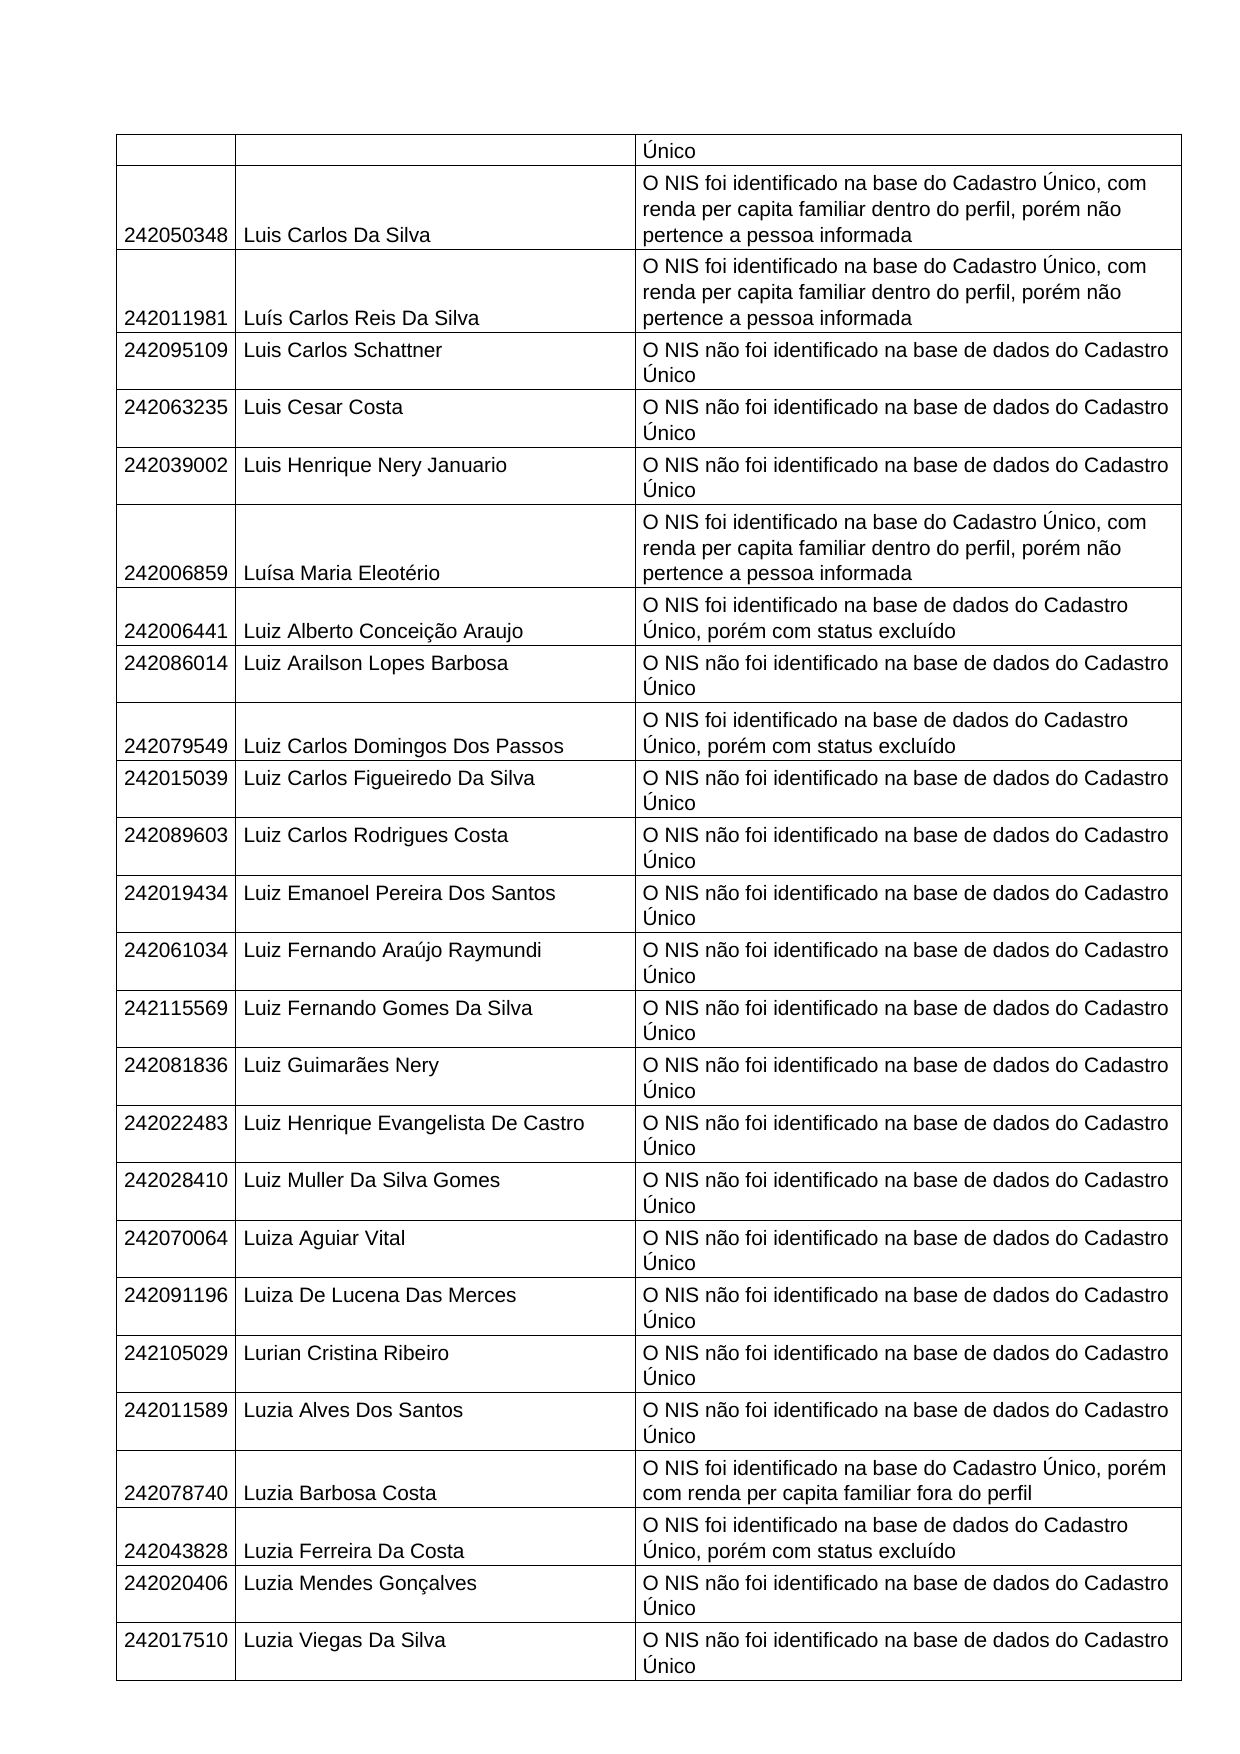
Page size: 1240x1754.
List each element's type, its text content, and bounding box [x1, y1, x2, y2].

table_cell 242091196 [117, 1278, 235, 1335]
table_cell O NIS não foi identificado na base de dados do Cadastro Único [636, 333, 1181, 389]
table_cell Luiz Fernando Araújo Raymundi [236, 933, 635, 990]
table_cell O NIS não foi identificado na base de dados do Cadastro Único [636, 818, 1181, 875]
table_cell O NIS não foi identificado na base de dados do Cadastro Único [636, 1221, 1181, 1277]
table_cell 242063235 [117, 390, 235, 447]
table_cell Luiz Carlos Rodrigues Costa [236, 818, 635, 875]
table_cell 242105029 [117, 1336, 235, 1392]
table_cell 242043828 [117, 1508, 235, 1565]
table_cell O NIS não foi identificado na base de dados do Cadastro Único [636, 1106, 1181, 1162]
table_cell O NIS foi identificado na base do Cadastro Único, com renda per capita familiar dentro do perfil, porém não pertence a pessoa informada [636, 250, 1181, 332]
table_cell O NIS não foi identificado na base de dados do Cadastro Único [636, 991, 1181, 1047]
table_cell O NIS não foi identificado na base de dados do Cadastro Único [636, 448, 1181, 504]
table_cell Lurian Cristina Ribeiro [236, 1336, 635, 1392]
table_cell [117, 135, 235, 165]
table_cell O NIS não foi identificado na base de dados do Cadastro Único [636, 761, 1181, 817]
table_cell O NIS foi identificado na base do Cadastro Único, com renda per capita familiar dentro do perfil, porém não pertence a pessoa informada [636, 166, 1181, 248]
table_cell 242115569 [117, 991, 235, 1047]
table_cell Luzia Mendes Gonçalves [236, 1566, 635, 1622]
table_cell Luis Cesar Costa [236, 390, 635, 447]
table_cell 242078740 [117, 1451, 235, 1507]
table_cell O NIS não foi identificado na base de dados do Cadastro Único [636, 933, 1181, 990]
table_cell 242050348 [117, 166, 235, 248]
table_cell 242081836 [117, 1048, 235, 1105]
table_cell Luiz Guimarães Nery [236, 1048, 635, 1105]
table_cell O NIS não foi identificado na base de dados do Cadastro Único [636, 1336, 1181, 1392]
table_cell 242020406 [117, 1566, 235, 1622]
table_cell 242019434 [117, 876, 235, 932]
table_cell O NIS não foi identificado na base de dados do Cadastro Único [636, 1163, 1181, 1220]
table_cell 242095109 [117, 333, 235, 389]
table_cell Luiz Fernando Gomes Da Silva [236, 991, 635, 1047]
table_cell 242017510 [117, 1623, 235, 1680]
table_cell 242089603 [117, 818, 235, 875]
table_cell 242079549 [117, 703, 235, 760]
table_cell 242061034 [117, 933, 235, 990]
table_cell O NIS não foi identificado na base de dados do Cadastro Único [636, 1278, 1181, 1335]
table_cell Luiza Aguiar Vital [236, 1221, 635, 1277]
table_cell O NIS não foi identificado na base de dados do Cadastro Único [636, 646, 1181, 702]
table_cell 242015039 [117, 761, 235, 817]
table_cell O NIS não foi identificado na base de dados do Cadastro Único [636, 876, 1181, 932]
table_cell Luis Henrique Nery Januario [236, 448, 635, 504]
table_cell Luiz Henrique Evangelista De Castro [236, 1106, 635, 1162]
table_cell 242039002 [117, 448, 235, 504]
table_cell Luiza De Lucena Das Merces [236, 1278, 635, 1335]
table_cell Luis Carlos Da Silva [236, 166, 635, 248]
table_cell Luiz Carlos Domingos Dos Passos [236, 703, 635, 760]
table_cell 242006441 [117, 588, 235, 645]
table_cell O NIS não foi identificado na base de dados do Cadastro Único [636, 1623, 1181, 1680]
table_cell Luzia Viegas Da Silva [236, 1623, 635, 1680]
table_cell 242028410 [117, 1163, 235, 1220]
table_cell O NIS não foi identificado na base de dados do Cadastro Único [636, 1393, 1181, 1450]
table_cell 242011981 [117, 250, 235, 332]
table_cell Luís Carlos Reis Da Silva [236, 250, 635, 332]
table_cell O NIS não foi identificado na base de dados do Cadastro Único [636, 1566, 1181, 1622]
table_cell 242086014 [117, 646, 235, 702]
table_cell Luzia Ferreira Da Costa [236, 1508, 635, 1565]
table_cell O NIS foi identificado na base de dados do Cadastro Único, porém com status excluído [636, 588, 1181, 645]
table_cell 242070064 [117, 1221, 235, 1277]
table_cell 242011589 [117, 1393, 235, 1450]
table_cell 242022483 [117, 1106, 235, 1162]
table_cell Luísa Maria Eleotério [236, 505, 635, 587]
table_cell O NIS não foi identificado na base de dados do Cadastro Único [636, 390, 1181, 447]
table_cell O NIS foi identificado na base do Cadastro Único, porém com renda per capita familiar fora do perfil [636, 1451, 1181, 1507]
table_cell Luiz Muller Da Silva Gomes [236, 1163, 635, 1220]
table_cell O NIS foi identificado na base de dados do Cadastro Único, porém com status excluído [636, 1508, 1181, 1565]
table_cell Único [636, 135, 1181, 165]
table_cell Luiz Alberto Conceição Araujo [236, 588, 635, 645]
table_cell Luis Carlos Schattner [236, 333, 635, 389]
table_cell Luiz Emanoel Pereira Dos Santos [236, 876, 635, 932]
table_cell O NIS foi identificado na base de dados do Cadastro Único, porém com status excluído [636, 703, 1181, 760]
table_cell O NIS foi identificado na base do Cadastro Único, com renda per capita familiar dentro do perfil, porém não pertence a pessoa informada [636, 505, 1181, 587]
table_cell Luiz Carlos Figueiredo Da Silva [236, 761, 635, 817]
table_cell O NIS não foi identificado na base de dados do Cadastro Único [636, 1048, 1181, 1105]
table_cell [236, 135, 635, 165]
table_cell 242006859 [117, 505, 235, 587]
table_cell Luzia Barbosa Costa [236, 1451, 635, 1507]
table_cell Luiz Arailson Lopes Barbosa [236, 646, 635, 702]
table_cell Luzia Alves Dos Santos [236, 1393, 635, 1450]
